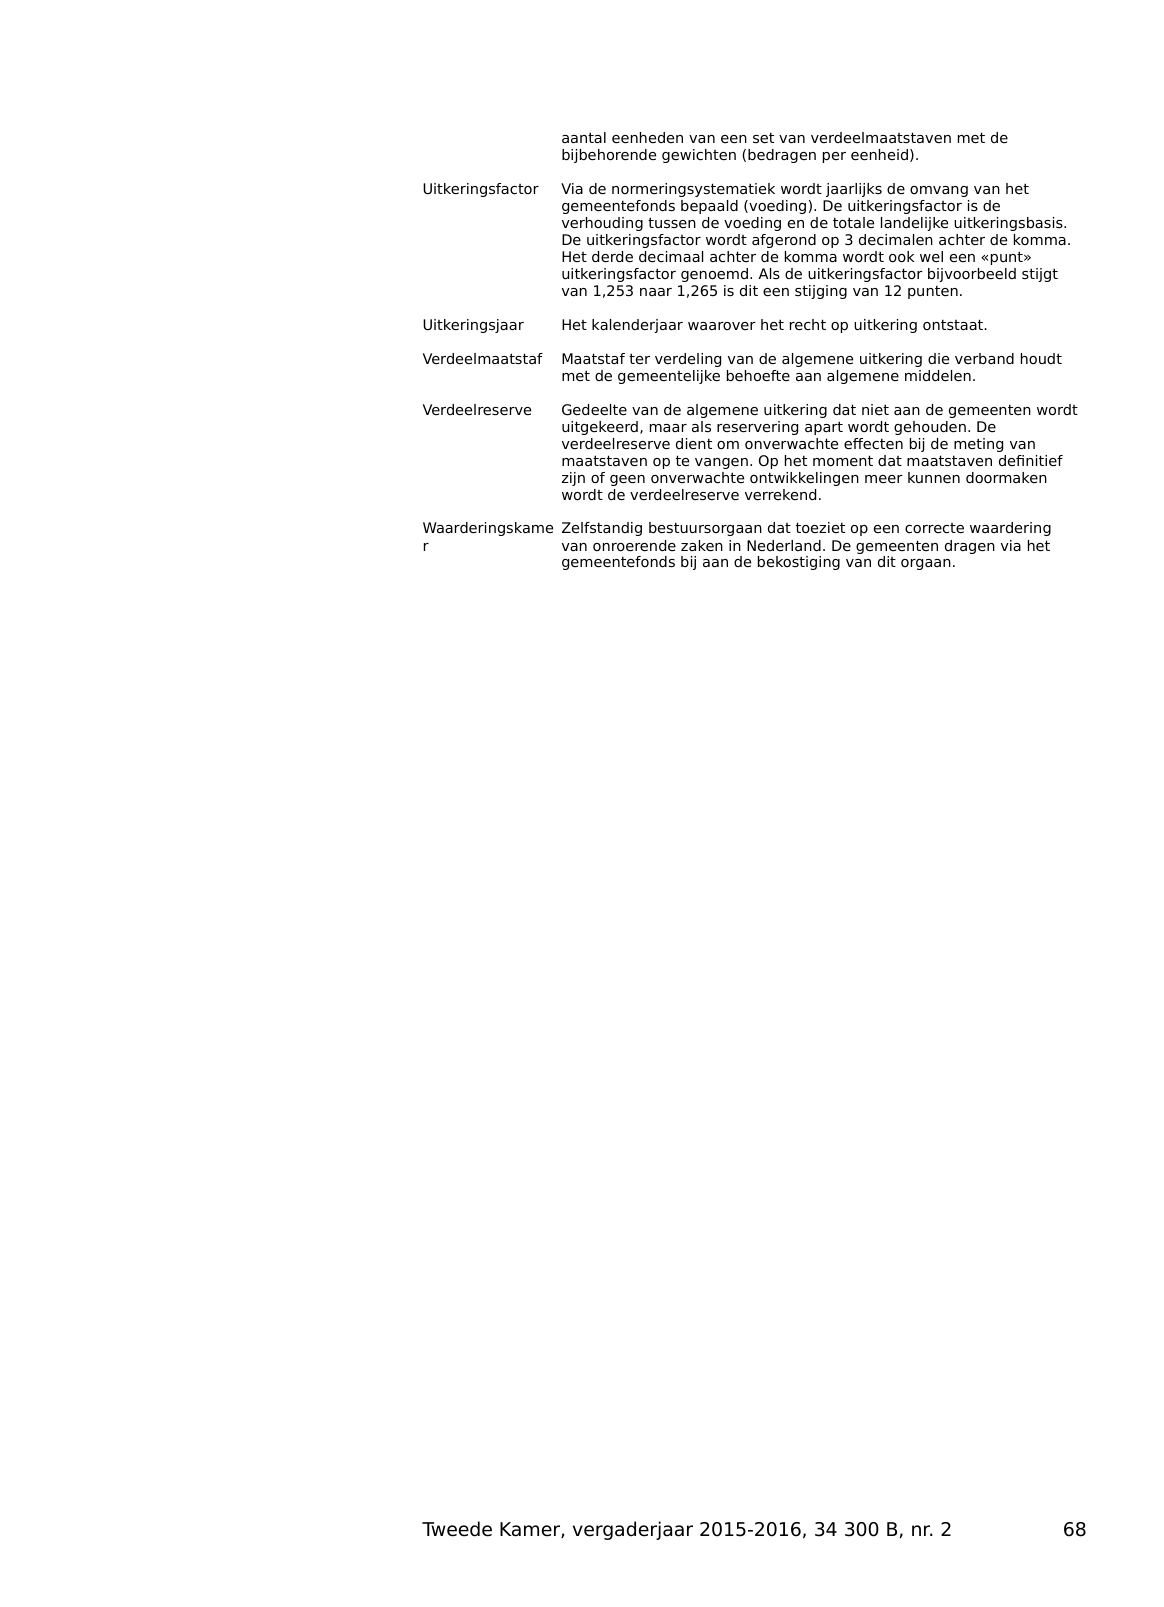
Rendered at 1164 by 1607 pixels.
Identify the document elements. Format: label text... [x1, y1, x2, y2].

table_cell [555, 334, 1087, 351]
table_cell Het kalenderjaar waarover het recht op uitkering ontstaat. [555, 317, 1087, 334]
table_cell [422, 334, 555, 351]
table_cell [422, 130, 555, 164]
table_cell Waarderingskamer [422, 520, 555, 571]
table_cell Verdeelmaatstaf [422, 351, 555, 384]
table_cell Uitkeringsfactor [422, 181, 555, 300]
table_cell [555, 164, 1087, 181]
table_cell Uitkeringsjaar [422, 317, 555, 334]
table_cell [555, 504, 1087, 520]
table_cell [422, 164, 555, 181]
table_cell [422, 504, 555, 520]
table_cell aantal eenheden van een set van verdeelmaatstaven met de bijbehorende gewichten (bedragen per eenheid). [555, 130, 1087, 164]
table_cell [422, 385, 555, 402]
table_cell Gedeelte van de algemene uitkering dat niet aan de gemeenten wordt uitgekeerd, maar als reservering apart wordt gehouden. De verdeelreserve dient om onverwachte effecten bij de meting van maatstaven op te vangen. Op het moment dat maatstaven definitief zijn of geen onverwachte ontwikkelingen meer kunnen doormaken wordt de verdeelreserve verrekend. [555, 402, 1087, 503]
table_cell Verdeelreserve [422, 402, 555, 503]
table_cell [555, 385, 1087, 402]
table_cell Via de normeringsystematiek wordt jaarlijks de omvang van het gemeentefonds bepaald (voeding). De uitkeringsfactor is de verhouding tussen de voeding en de totale landelijke uitkeringsbasis. De uitkeringsfactor wordt afgerond op 3 decimalen achter de komma. Het derde decimaal achter de komma wordt ook wel een «punt» uitkeringsfactor genoemd. Als de uitkeringsfactor bijvoorbeeld stijgt van 1,253 naar 1,265 is dit een stijging van 12 punten. [555, 181, 1087, 300]
table_cell [422, 300, 555, 317]
table_cell Maatstaf ter verdeling van de algemene uitkering die verband houdt met de gemeentelijke behoefte aan algemene middelen. [555, 351, 1087, 384]
table_cell [555, 300, 1087, 317]
table_cell Zelfstandig bestuursorgaan dat toeziet op een correcte waardering van onroerende zaken in Nederland. De gemeenten dragen via het gemeentefonds bij aan de bekostiging van dit orgaan. [555, 520, 1087, 571]
